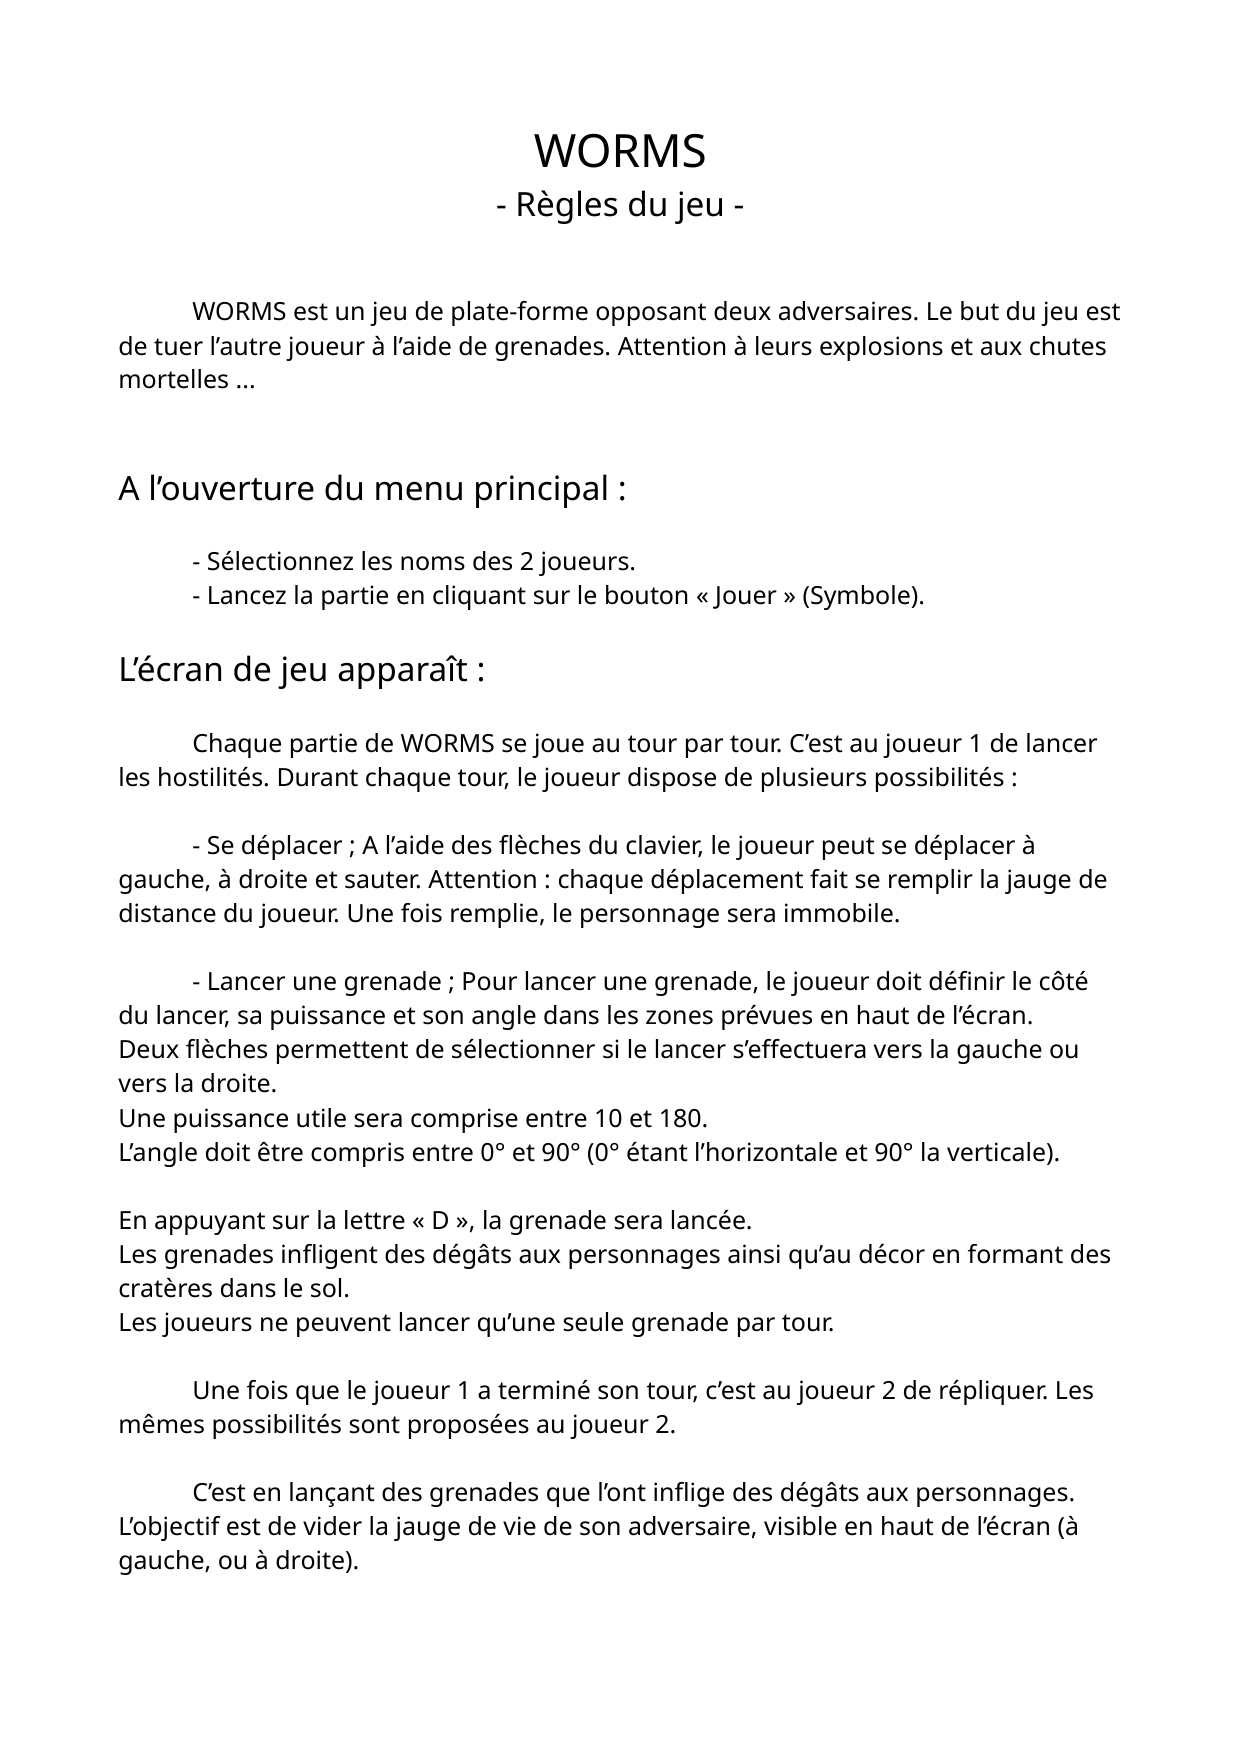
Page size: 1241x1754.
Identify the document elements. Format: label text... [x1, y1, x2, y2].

text C’est en lançant des grenades que l’ont inflige des dégâts aux personnages. L’objectif est de vider la jauge de vie de son adversaire, visible en haut de l’écran (à gauche, ou à droite). [118, 1475, 1122, 1577]
text En appuyant sur la lettre « D », la grenade sera lancée. [118, 1202, 1122, 1236]
text Une fois que le joueur 1 a terminé son tour, c’est au joueur 2 de répliquer. Les mêmes possibilités sont proposées au joueur 2. [118, 1373, 1122, 1441]
text WORMS est un jeu de plate-forme opposant deux adversaires. Le but du jeu est de tuer l’autre joueur à l’aide de grenades. Attention à leurs explosions et aux chutes mortelles ... [118, 294, 1122, 396]
text - Règles du jeu - [118, 181, 1122, 226]
text - Lancer une grenade ; Pour lancer une grenade, le joueur doit définir le côté du lancer, sa puissance et son angle dans les zones prévues en haut de l’écran. [118, 964, 1122, 1032]
text WORMS [118, 118, 1122, 181]
text - Lancez la partie en cliquant sur le bouton « Jouer » (Symbole). [118, 578, 1122, 612]
text - Se déplacer ; A l’aide des flèches du clavier, le joueur peut se déplacer à gauche, à droite et sauter. Attention : chaque déplacement fait se remplir la jauge de distance du joueur. Une fois remplie, le personnage sera immobile. [118, 828, 1122, 930]
text Deux flèches permettent de sélectionner si le lancer s’effectuera vers la gauche ou vers la droite. [118, 1032, 1122, 1100]
text Chaque partie de WORMS se joue au tour par tour. C’est au joueur 1 de lancer les hostilités. Durant chaque tour, le joueur dispose de plusieurs possibilités : [118, 726, 1122, 794]
text L’angle doit être compris entre 0° et 90° (0° étant l’horizontale et 90° la verticale). [118, 1134, 1122, 1168]
text L’écran de jeu apparaît : [118, 646, 1122, 691]
text Les grenades infligent des dégâts aux personnages ainsi qu’au décor en formant des cratères dans le sol. [118, 1236, 1122, 1304]
text Les joueurs ne peuvent lancer qu’une seule grenade par tour. [118, 1304, 1122, 1339]
text Une puissance utile sera comprise entre 10 et 180. [118, 1100, 1122, 1134]
text - Sélectionnez les noms des 2 joueurs. [118, 544, 1122, 578]
text A l’ouverture du menu principal : [118, 464, 1122, 510]
